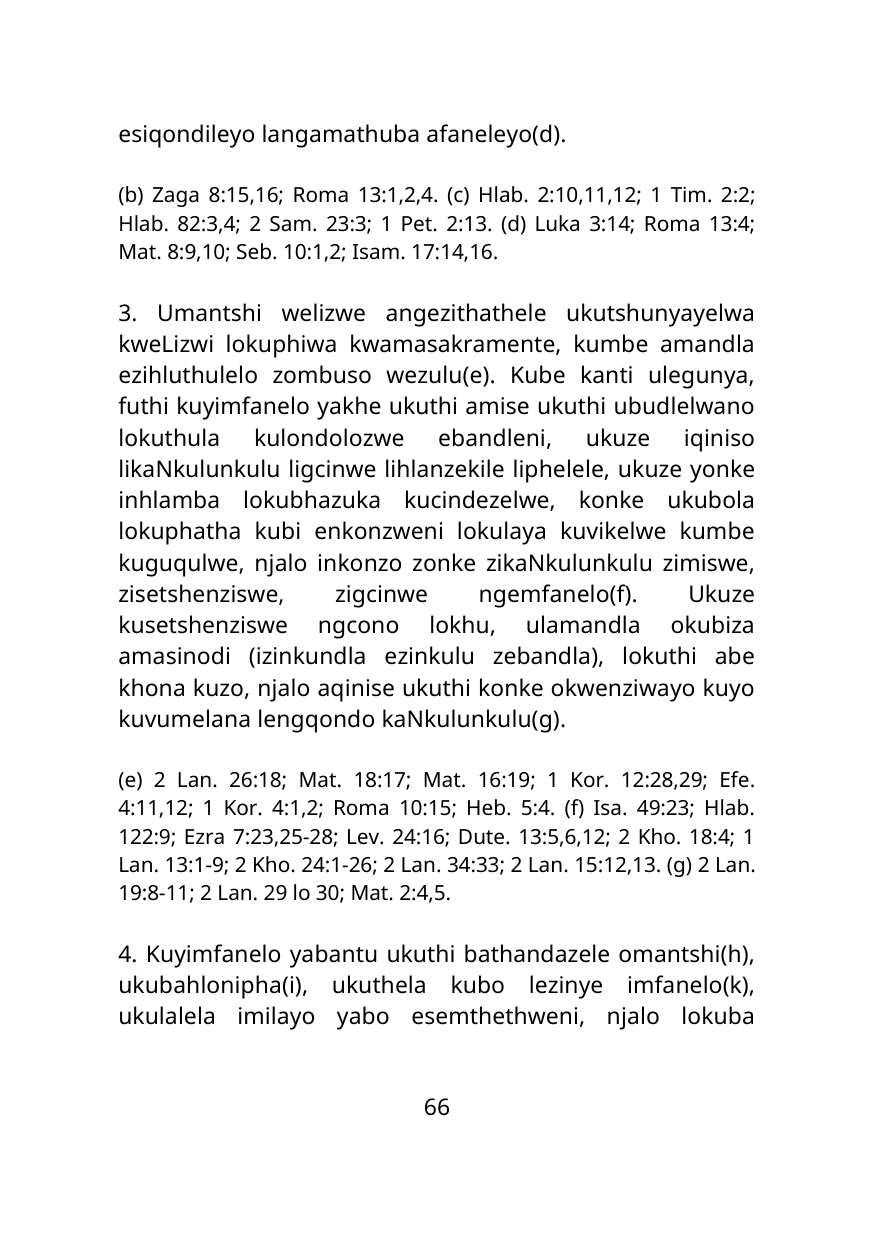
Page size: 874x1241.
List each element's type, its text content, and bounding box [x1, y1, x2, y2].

text (b) Zaga 8:15,16; Roma 13:1,2,4. (c) Hlab. 2:10,11,12; 1 Tim. 2:2; Hlab. 82:3,4; 2 Sam. 23:3; 1 Pet. 2:13. (d) Luka 3:14; Roma 13:4; Mat. 8:9,10; Seb. 10:1,2; Isam. 17:14,16. [118, 181, 756, 265]
text esiqondileyo langamathuba afaneleyo(d). [118, 118, 756, 149]
text (e) 2 Lan. 26:18; Mat. 18:17; Mat. 16:19; 1 Kor. 12:28,29; Efe. 4:11,12; 1 Kor. 4:1,2; Roma 10:15; Heb. 5:4. (f) Isa. 49:23; Hlab. 122:9; Ezra 7:23,25-28; Lev. 24:16; Dute. 13:5,6,12; 2 Kho. 18:4; 1 Lan. 13:1-9; 2 Kho. 24:1-26; 2 Lan. 34:33; 2 Lan. 15:12,13. (g) 2 Lan. 19:8-11; 2 Lan. 29 lo 30; Mat. 2:4,5. [118, 765, 756, 906]
text 4. Kuyimfanelo yabantu ukuthi bathandazele omantshi(h), ukubahlonipha(i), ukuthela kubo lezinye imfanelo(k), ukulalela imilayo yabo esemthethweni, njalo lokuba [118, 938, 756, 1031]
text 3. Umantshi welizwe angezithathele ukutshunyayelwa kweLizwi lokuphiwa kwamasakramente, kumbe amandla ezihluthulelo zombuso wezulu(e). Kube kanti ulegunya, futhi kuyimfanelo yakhe ukuthi amise ukuthi ubudlelwano lokuthula kulondolozwe ebandleni, ukuze iqiniso likaNkulunkulu ligcinwe lihlanzekile liphelele, ukuze yonke inhlamba lokubhazuka kucindezelwe, konke ukubola lokuphatha kubi enkonzweni lokulaya kuvikelwe kumbe kuguqulwe, njalo inkonzo zonke zikaNkulunkulu zimiswe, zisetshenziswe, zigcinwe ngemfanelo(f). Ukuze kusetshenziswe ngcono lokhu, ulamandla okubiza amasinodi (izinkundla ezinkulu zebandla), lokuthi abe khona kuzo, njalo aqinise ukuthi konke okwenziwayo kuyo kuvumelana lengqondo kaNkulunkulu(g). [118, 297, 756, 734]
